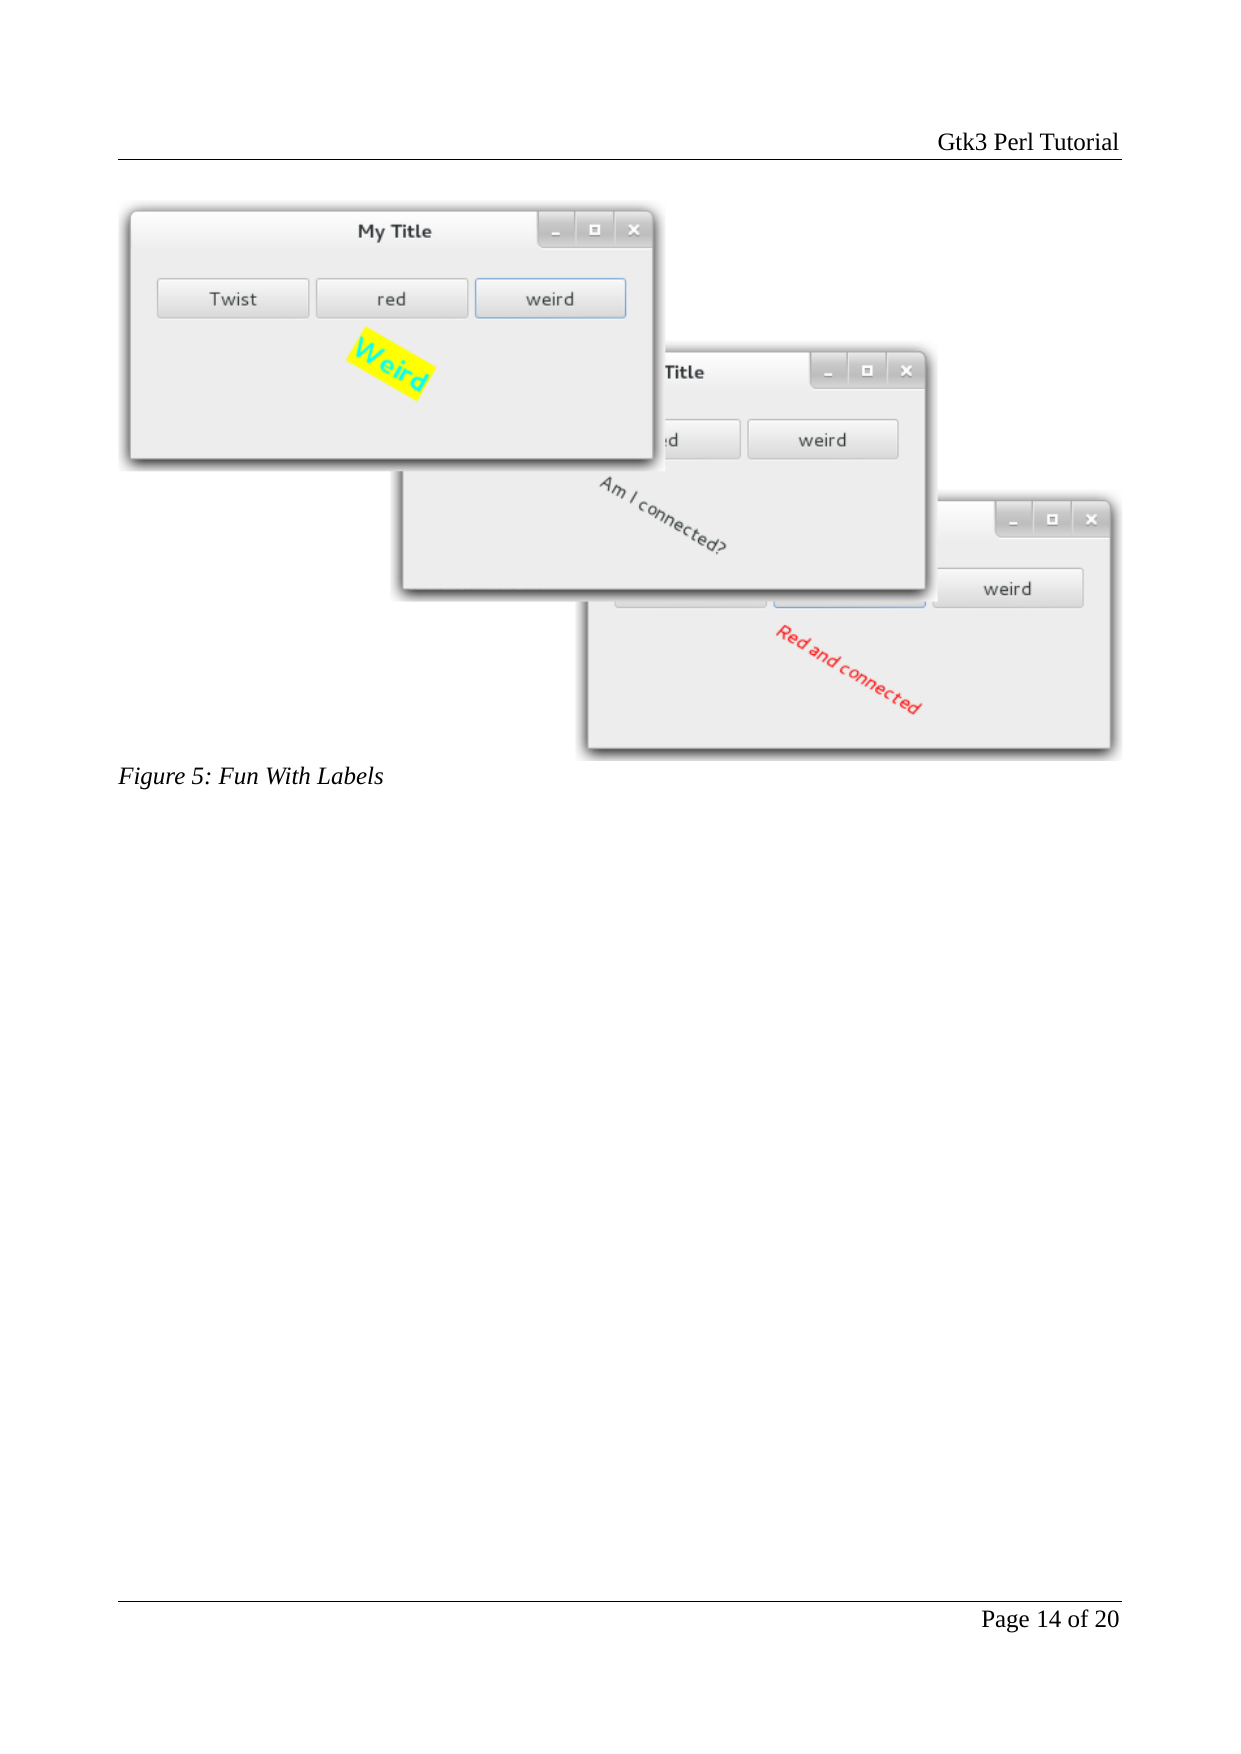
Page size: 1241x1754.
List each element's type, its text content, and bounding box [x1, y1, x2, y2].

picture [118, 200, 1123, 761]
text Figure 5: Fun with labels [118, 761, 1122, 789]
